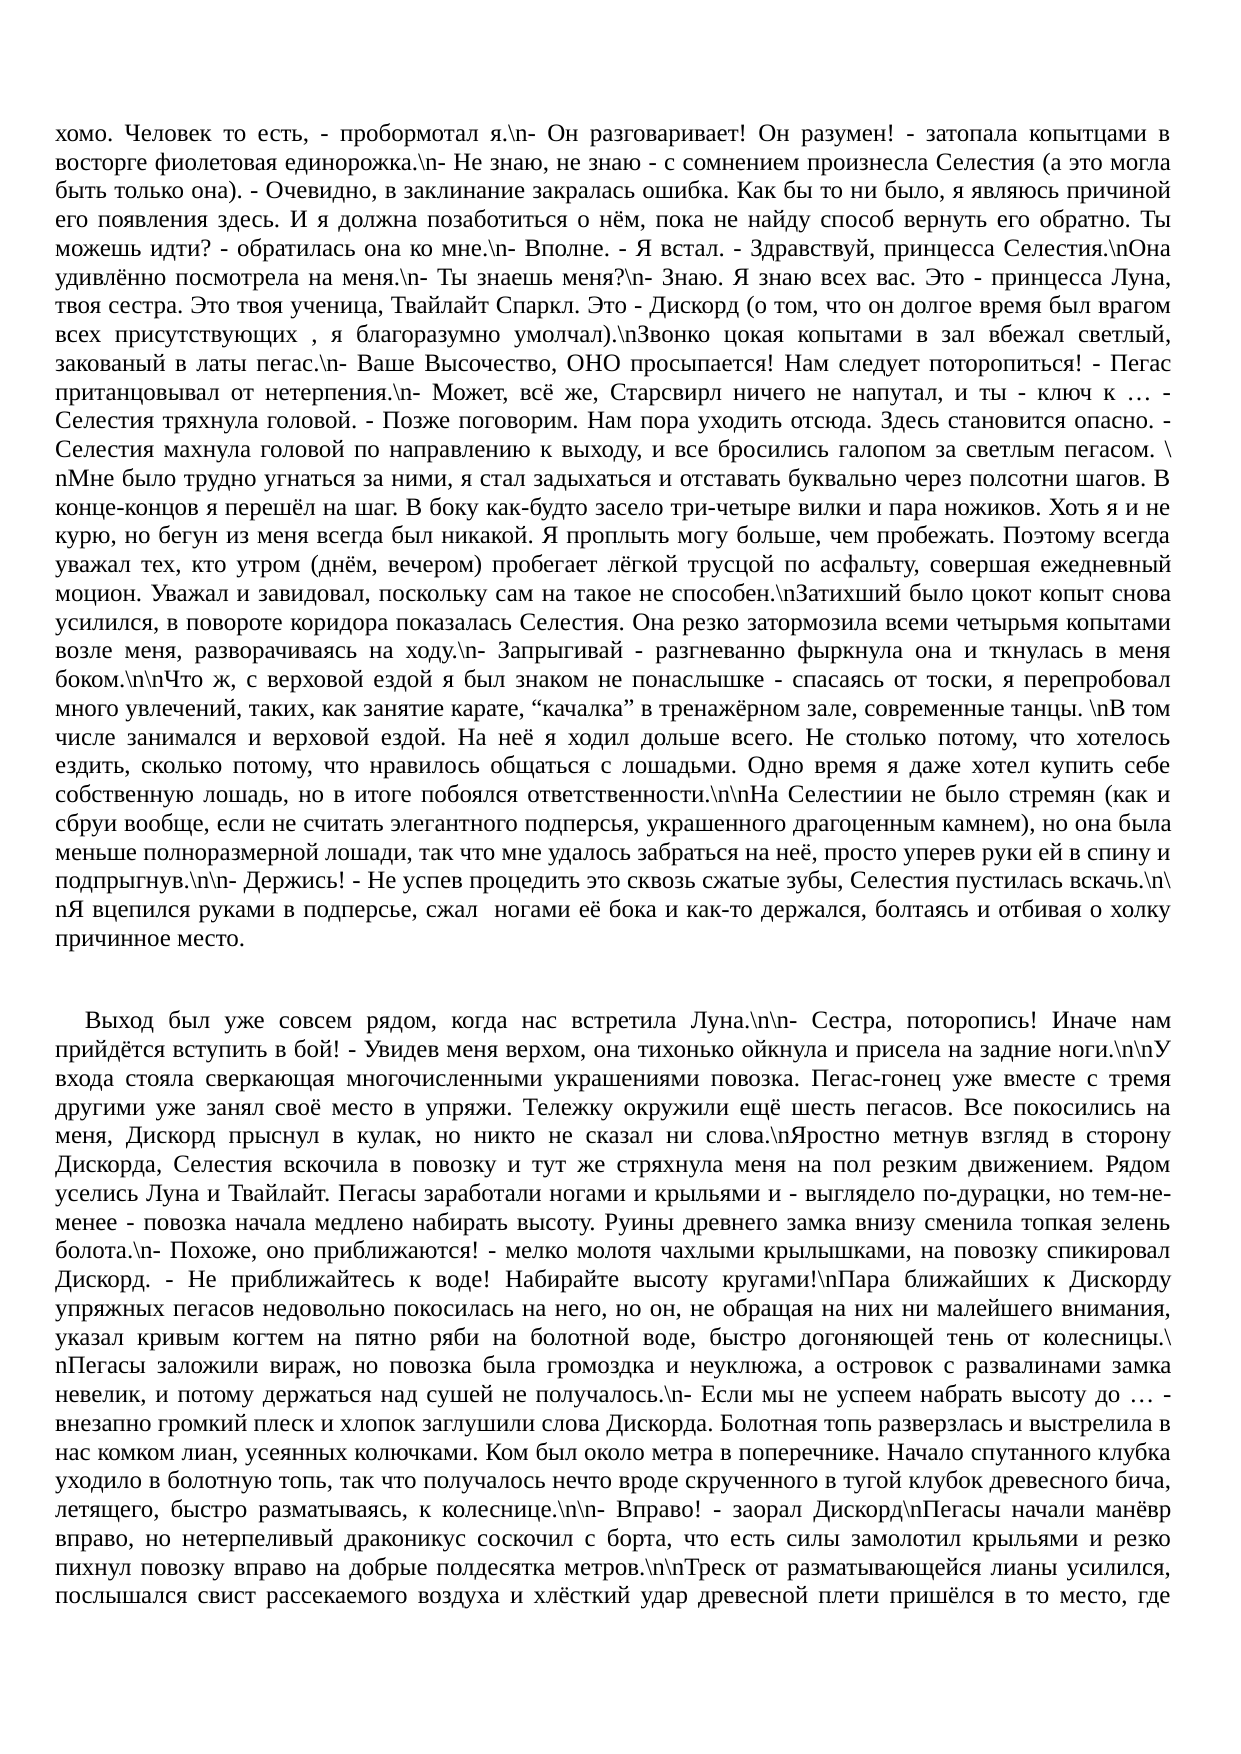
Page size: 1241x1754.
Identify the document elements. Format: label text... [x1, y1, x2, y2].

text Выход был уже совсем рядом, когда нас встретила Луна.\n\n- Сестра, поторопись! Иначе нам прийдётся вступить в бой! - Увидев меня верхом, она тихонько ойкнула и присела на задние ноги.\n\nУ входа стояла сверкающая многочисленными украшениями повозка. Пегас-гонец уже вместе с тремя другими уже занял своё место в упряжи. Тележку окружили ещё шесть пегасов. Все покосились на меня, Дискорд прыснул в кулак, но никто не сказал ни слова.\nЯростно метнув взгляд в сторону Дискорда, Селестия вскочила в повозку и тут же стряхнула меня на пол резким движением. Рядом уселись Луна и Твайлайт. Пегасы заработали ногами и крыльями и - выглядело по-дурацки, но тем-не-менее - повозка начала медлено набирать высоту. Руины древнего замка внизу сменила топкая зелень болота.\n- Похоже, оно приближаются! - мелко молотя чахлыми крылышками, на повозку спикировал Дискорд. - Не приближайтесь к воде! Набирайте высоту кругами!\nПара ближайших к Дискорду упряжных пегасов недовольно покосилась на него, но он, не обращая на них ни малейшего внимания, указал кривым когтем на пятно ряби на болотной воде, быстро догоняющей тень от колесницы.\nПегасы заложили вираж, но повозка была громоздка и неуклюжа, а островок с развалинами замка невелик, и потому держаться над сушей не получалось.\n- Если мы не успеем набрать высоту до … - внезапно громкий плеск и хлопок заглушили слова Дискорда. Болотная топь разверзлась и выстрелила в нас комком лиан, усеянных колючками. Ком был около метра в поперечнике. Начало спутанного клубка уходило в болотную топь, так что получалось нечто вроде скрученного в тугой клубок древесного бича, летящего, быстро разматываясь, к колеснице.\n\n- Вправо! - заорал Дискорд\nПегасы начали манёвр вправо, но нетерпеливый драконикус соскочил с борта, что есть силы замолотил крыльями и резко пихнул повозку вправо на добрые полдесятка метров.\n\nТреск от разматывающейся лианы усилился, послышался свист рассекаемого воздуха и хлёсткий удар древесной плети пришёлся в то место, где [55, 1006, 1172, 1609]
text хомо. Человек то есть, - пробормотал я.\n- Он разговаривает! Он разумен! - затопала копытцами в восторге фиолетовая единорожка.\n- Не знаю, не знаю - с сомнением произнесла Селестия (а это могла быть только она). - Очевидно, в заклинание закралась ошибка. Как бы то ни было, я являюсь причиной его появления здесь. И я должна позаботиться о нём, пока не найду способ вернуть его обратно. Ты можешь идти? - обратилась она ко мне.\n- Вполне. - Я встал. - Здравствуй, принцесса Селестия.\nОна удивлённо посмотрела на меня.\n- Ты знаешь меня?\n- Знаю. Я знаю всех вас. Это - принцесса Луна, твоя сестра. Это твоя ученица, Твайлайт Спаркл. Это - Дискорд (о том, что он долгое время был врагом всех присутствующих , я благоразумно умолчал).\nЗвонко цокая копытами в зал вбежал светлый, закованый в латы пегас.\n- Ваше Высочество, ОНО просыпается! Нам следует поторопиться! - Пегас пританцовывал от нетерпения.\n- Может, всё же, Старсвирл ничего не напутал, и ты - ключ к … - Селестия тряхнула головой. - Позже поговорим. Нам пора уходить отсюда. Здесь становится опасно. - Селестия махнула головой по направлению к выходу, и все бросились галопом за светлым пегасом. \nМне было трудно угнаться за ними, я стал задыхаться и отставать буквально через полсотни шагов. В конце-концов я перешёл на шаг. В боку как-будто засело три-четыре вилки и пара ножиков. Хоть я и не курю, но бегун из меня всегда был никакой. Я проплыть могу больше, чем пробежать. Поэтому всегда уважал тех, кто утром (днём, вечером) пробегает лёгкой трусцой по асфальту, совершая ежедневный моцион. Уважал и завидовал, поскольку сам на такое не способен.\nЗатихший было цокот копыт снова усилился, в повороте коридора показалась Селестия. Она резко затормозила всеми четырьмя копытами возле меня, разворачиваясь на ходу.\n- Запрыгивай - разгневанно фыркнула она и ткнулась в меня боком.\n\nЧто ж, с верховой ездой я был знаком не понаслышке - спасаясь от тоски, я перепробовал много увлечений, таких, как занятие карате, “качалка” в тренажёрном зале, современные танцы. \nВ том числе занимался и верховой ездой. На неё я ходил дольше всего. Не столько потому, что хотелось ездить, сколько потому, что нравилось общаться с лошадьми. Одно время я даже хотел купить себе собственную лошадь, но в итоге побоялся ответственности.\n\nНа Селестиии не было стремян (как и сбруи вообще, если не считать элегантного подперсья, украшенного драгоценным камнем), но она была меньше полноразмерной лошади, так что мне удалось забраться на неё, просто уперев руки ей в спину и подпрыгнув.\n\n- Держись! - Не успев процедить это сквозь сжатые зубы, Селестия пустилась вскачь.\n\nЯ вцепился руками в подперсье, сжал ногами её бока и как-то держался, болтаясь и отбивая о холку причинное место. [55, 118, 1172, 952]
